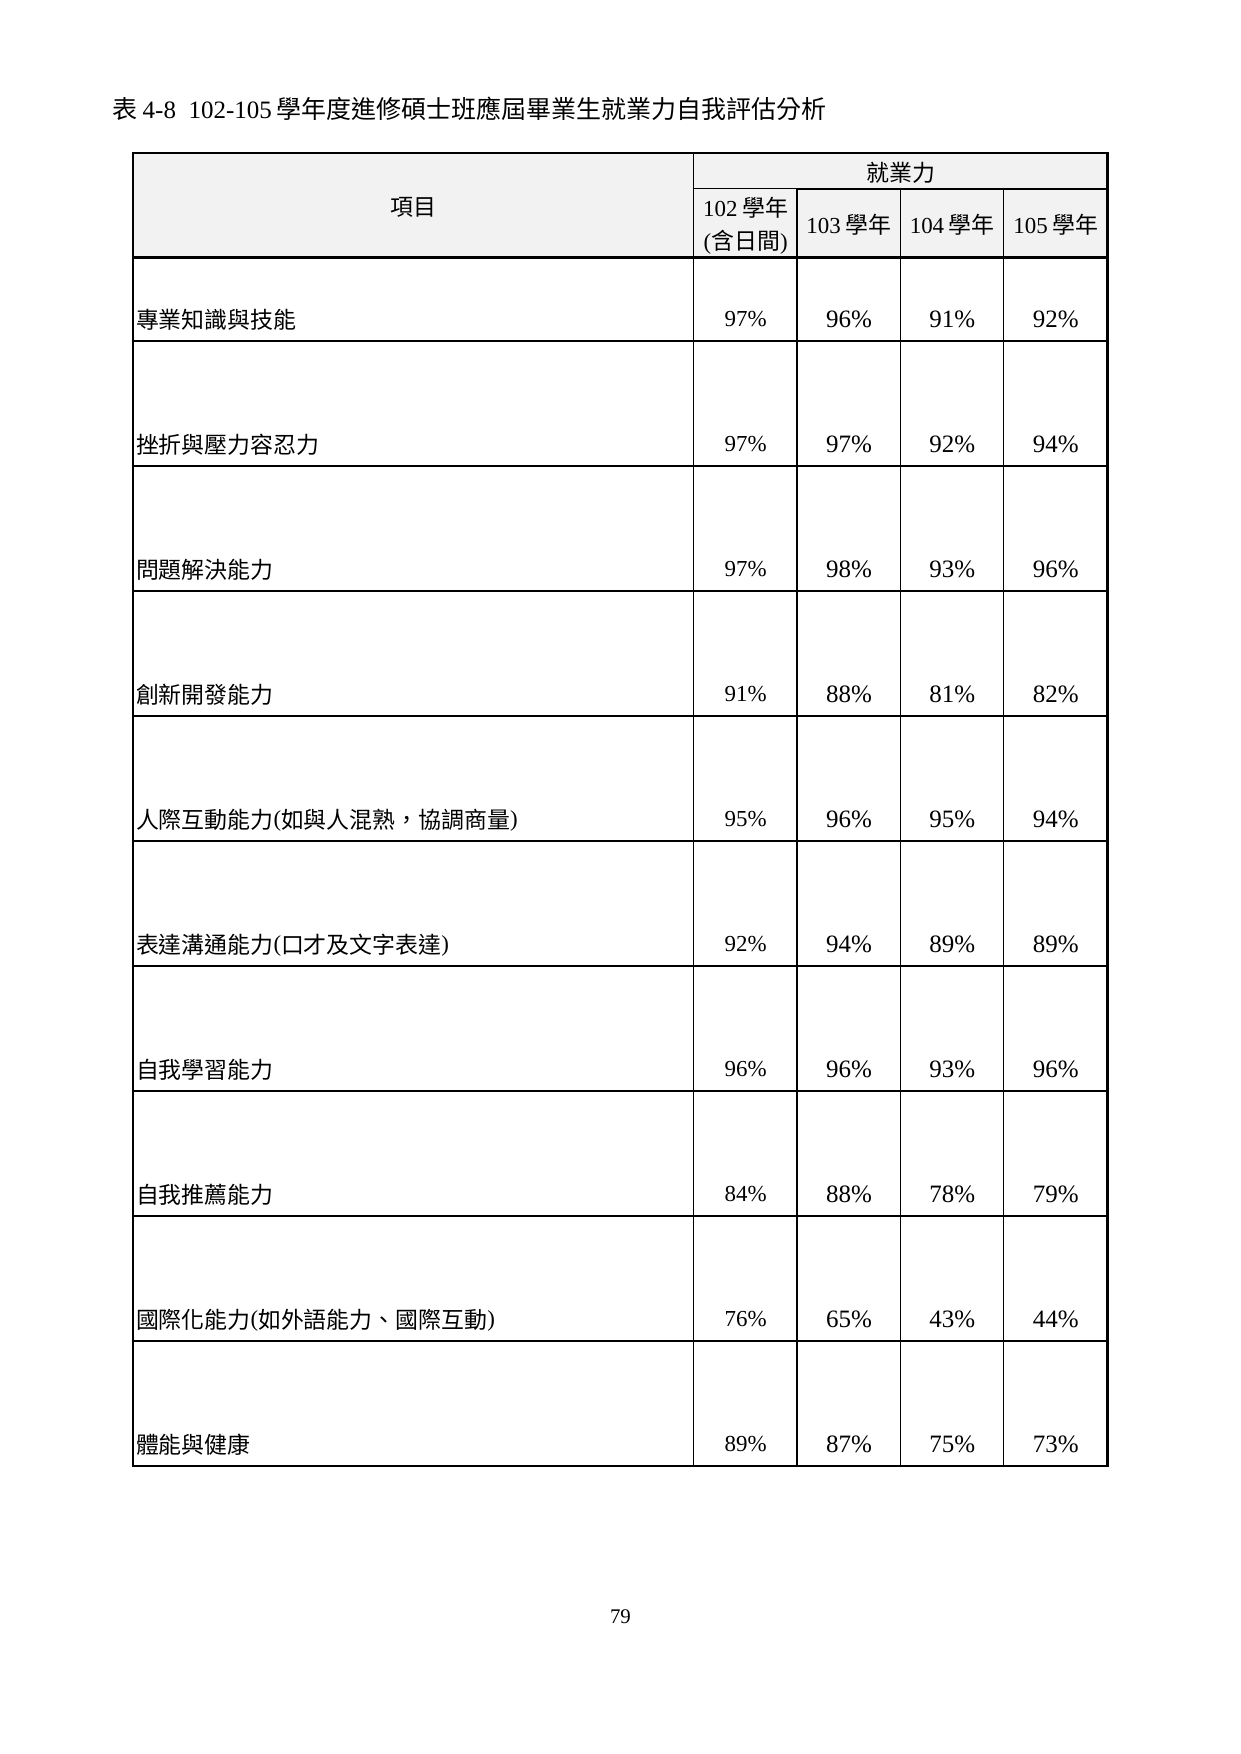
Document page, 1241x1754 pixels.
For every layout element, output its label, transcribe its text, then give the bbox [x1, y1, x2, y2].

table_header 項目 [134, 154, 693, 256]
table_cell 94% [798, 842, 900, 964]
table_cell 73% [1004, 1342, 1106, 1464]
table_cell 96% [1004, 467, 1106, 589]
table_cell 97% [694, 259, 796, 339]
table_cell 89% [1004, 842, 1106, 964]
table_cell 95% [901, 717, 1003, 839]
table_cell 96% [694, 967, 796, 1089]
table_header 就業力 [694, 154, 1106, 188]
table_cell 97% [694, 467, 796, 589]
table_cell 92% [901, 342, 1003, 464]
table_cell 94% [1004, 717, 1106, 839]
table_cell 65% [798, 1217, 900, 1339]
table_cell 88% [798, 1092, 900, 1214]
table_cell 89% [901, 842, 1003, 964]
table_cell 103學年 [798, 190, 900, 256]
table_cell 93% [901, 467, 1003, 589]
table_cell 104學年 [901, 190, 1003, 256]
table_cell 98% [798, 467, 900, 589]
table_cell 94% [1004, 342, 1106, 464]
table_cell 78% [901, 1092, 1003, 1214]
table_cell 創新開發能力 [134, 592, 693, 714]
table_cell 93% [901, 967, 1003, 1089]
table_cell 89% [694, 1342, 796, 1464]
table_cell 問題解決能力 [134, 467, 693, 589]
table_cell 專業知識與技能 [134, 259, 693, 339]
table_cell 88% [798, 592, 900, 714]
table_cell 96% [798, 967, 900, 1089]
table_cell 96% [798, 717, 900, 839]
table_cell 國際化能力(如外語能力、國際互動) [134, 1217, 693, 1339]
table_cell 82% [1004, 592, 1106, 714]
table_cell 79% [1004, 1092, 1106, 1214]
table_cell 97% [798, 342, 900, 464]
table_cell 96% [798, 259, 900, 339]
table_cell 96% [1004, 967, 1106, 1089]
table_cell 體能與健康 [134, 1342, 693, 1464]
table_cell 自我推薦能力 [134, 1092, 693, 1214]
table_cell 97% [694, 342, 796, 464]
table_cell 75% [901, 1342, 1003, 1464]
table_cell 105學年 [1004, 190, 1106, 256]
table_cell 92% [694, 842, 796, 964]
table_cell 表達溝通能力(口才及文字表達) [134, 842, 693, 964]
table_cell 人際互動能力(如與人混熟，協調商量) [134, 717, 693, 839]
table_cell 102學年 (含日間) [694, 189, 796, 256]
table_cell 84% [694, 1092, 796, 1214]
table_cell 92% [1004, 259, 1106, 339]
table_cell 91% [901, 259, 1003, 339]
table_cell 76% [694, 1217, 796, 1339]
text 表4-8 102-105學年度進修碩士班應屆畢業生就業力自我評估分析 [112, 89, 1128, 126]
table_cell 95% [694, 717, 796, 839]
table_cell 43% [901, 1217, 1003, 1339]
table_cell 44% [1004, 1217, 1106, 1339]
table_cell 挫折與壓力容忍力 [134, 342, 693, 464]
table_cell 自我學習能力 [134, 967, 693, 1089]
table_cell 81% [901, 592, 1003, 714]
table_cell 91% [694, 592, 796, 714]
table_cell 87% [798, 1342, 900, 1464]
